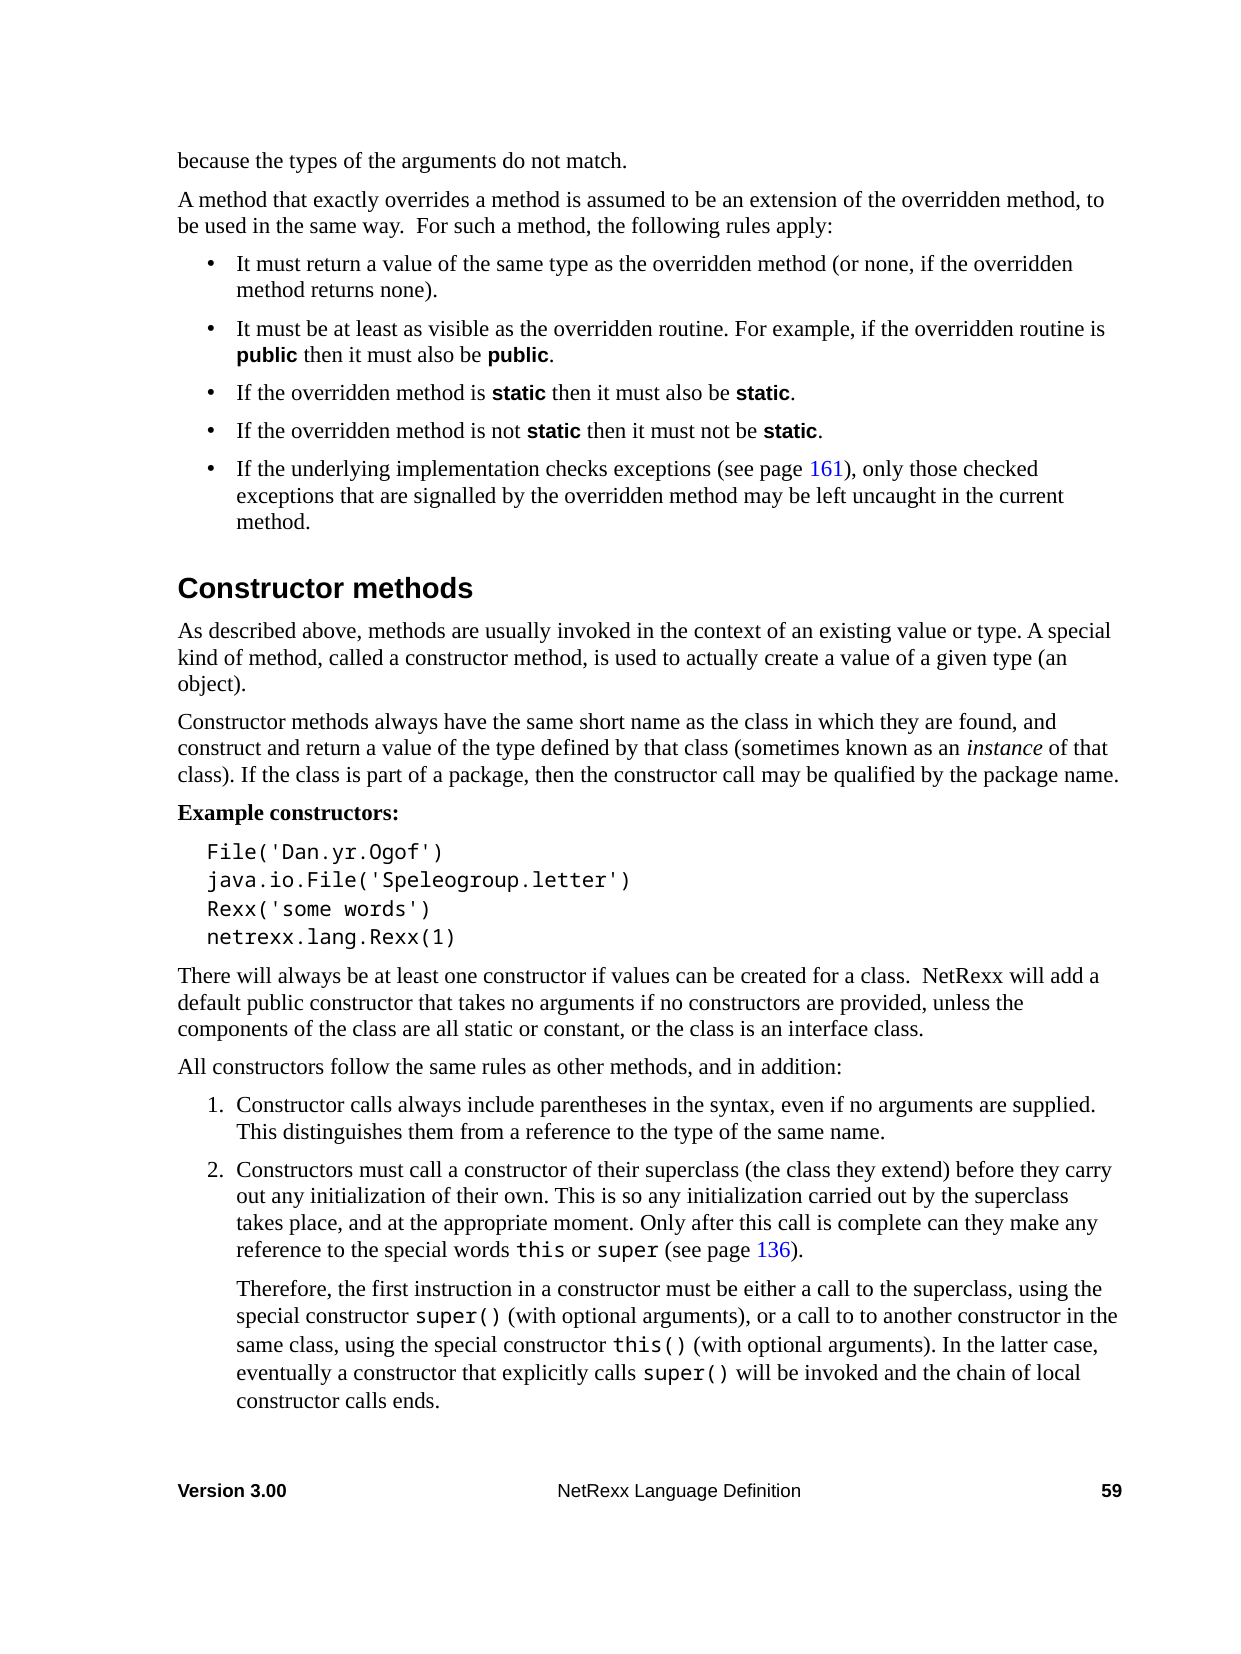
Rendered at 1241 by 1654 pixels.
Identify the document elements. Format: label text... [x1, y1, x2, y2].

text A method that exactly overrides a method is assumed to be an extension of the overridden method, to be used in the same way. For such a method, the following rules apply: [177, 186, 1122, 238]
text As described above, methods are usually invoked in the context of an existing value or type. A special kind of method, called a constructor method, is used to actually create a value of a given type (an object). [177, 617, 1122, 696]
list If the overridden method is not static then it must not be static. [207, 417, 1122, 444]
text There will always be at least one constructor if values can be created for a class. NetRexx will add a default public constructor that takes no arguments if no constructors are provided, unless the components of the class are all static or constant, or the class is an interface class. [177, 963, 1122, 1042]
list If the underlying implementation checks exceptions (see page 154), only those checked exceptions that are signalled by the overridden method may be left uncaught in the current method. [207, 455, 1122, 534]
text because the types of the arguments do not match. [177, 148, 1122, 174]
list If the overridden method is static then it must also be static. [207, 379, 1122, 406]
text File('Dan.yr.Ogof') java.io.File('Speleogroup.letter') Rexx('some words') netrexx.lang.Rexx(1) [207, 837, 1122, 951]
text Constructor methods always have the same short name as the class in which they are found, and construct and return a value of the type defined by that class (sometimes known as an instance of that class). If the class is part of a package, then the constructor call may be qualified by the package name. [177, 708, 1122, 787]
list It must be at least as visible as the overridden routine. For example, if the overridden routine is public then it must also be public. [207, 315, 1122, 367]
text All constructors follow the same rules as other methods, and in addition: [177, 1053, 1122, 1080]
subtitle Constructor methods [177, 571, 1122, 605]
list Constructors must call a constructor of their superclass (the class they extend) before they carry out any initialization of their own. This is so any initialization carried out by the superclass takes place, and at the appropriate moment. Only after this call is complete can they make any reference to the special words this or super (see page 131). [207, 1156, 1122, 1263]
list Therefore, the first instruction in a constructor must be either a call to the superclass, using the special constructor super() (with optional arguments), or a call to to another constructor in the same class, using the special constructor this() (with optional arguments). In the latter case, eventually a constructor that explicitly calls super() will be invoked and the chain of local constructor calls ends. [207, 1275, 1122, 1413]
text Example constructors: [177, 799, 1122, 825]
list Constructor calls always include parentheses in the syntax, even if no arguments are supplied. This distinguishes them from a reference to the type of the same name. [207, 1092, 1122, 1144]
list It must return a value of the same type as the overridden method (or none, if the overridden method returns none). [207, 250, 1122, 303]
